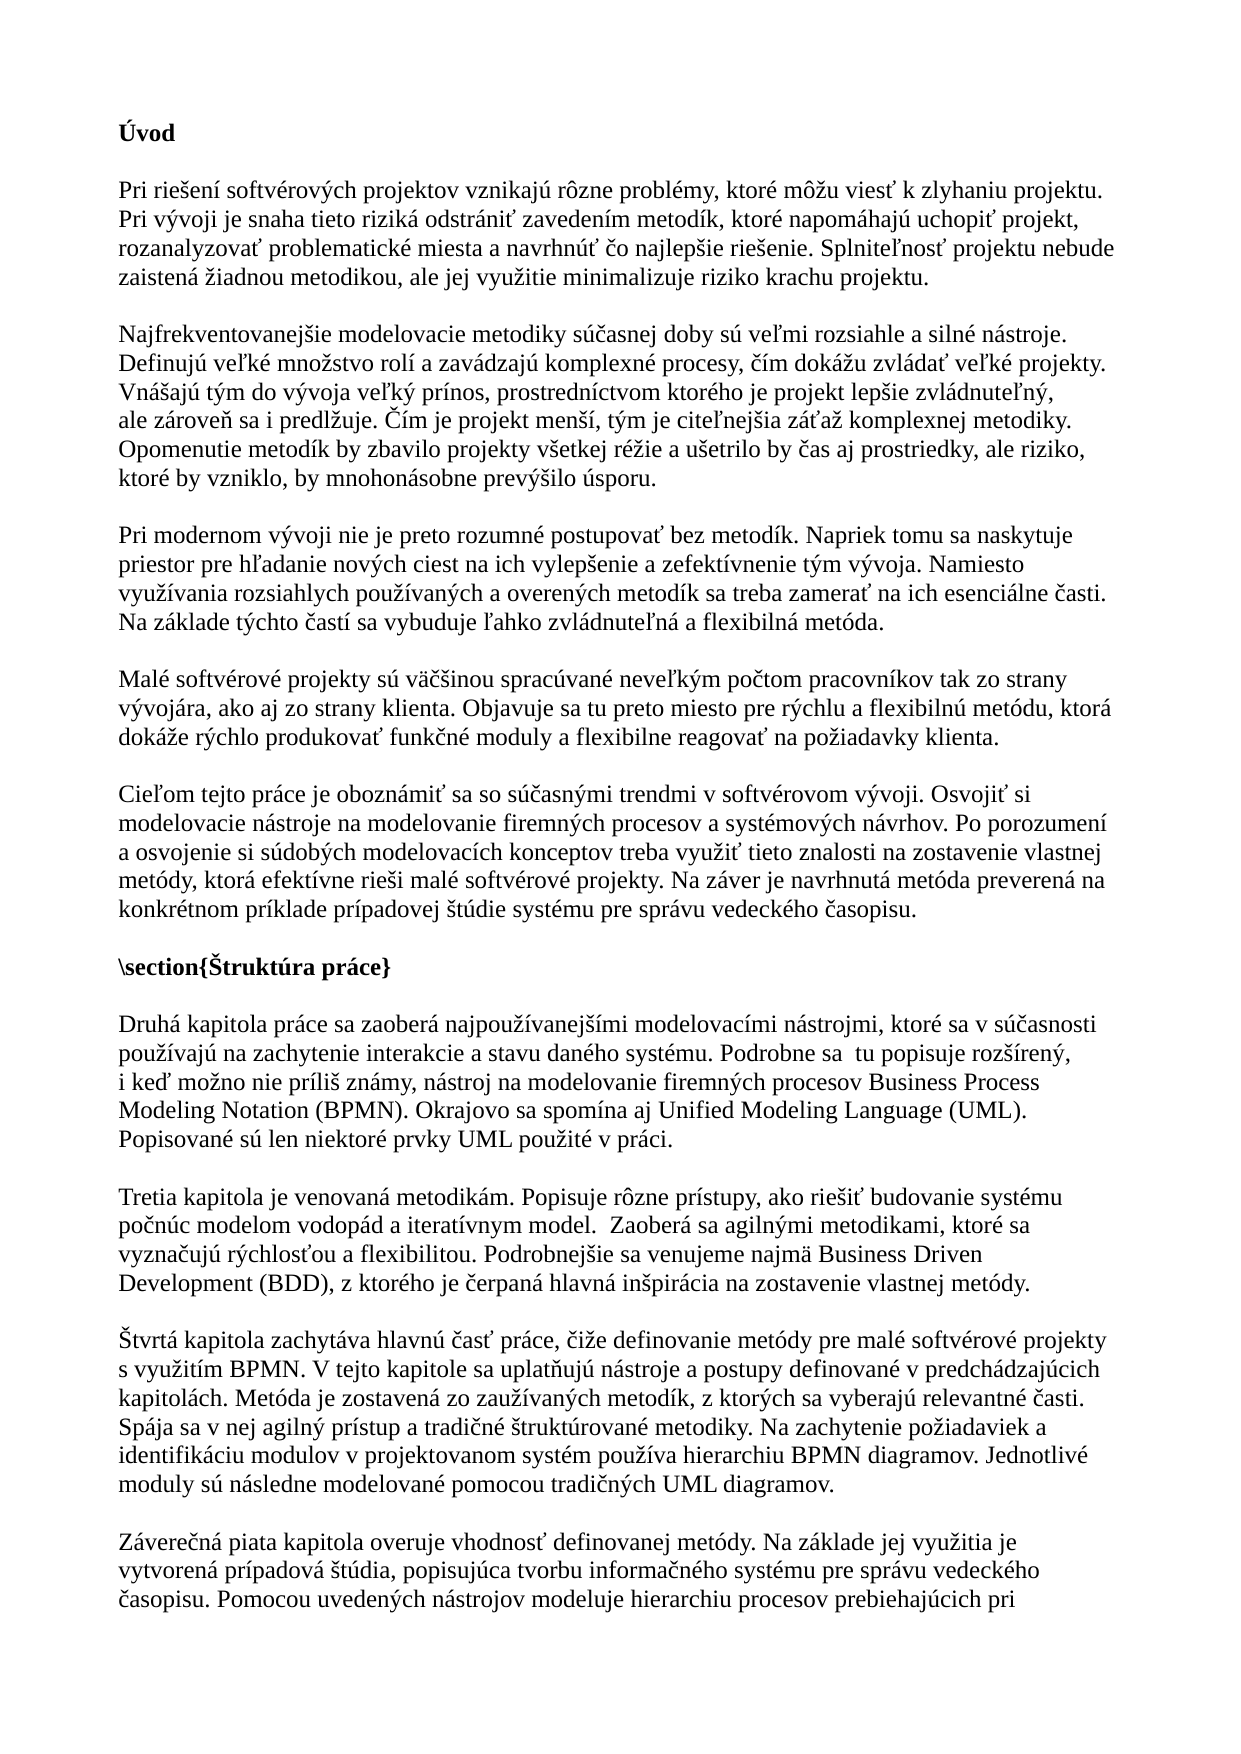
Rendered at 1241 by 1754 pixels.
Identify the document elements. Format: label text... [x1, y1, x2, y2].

text Štvrtá kapitola zachytáva hlavnú časť práce, čiže definovanie metódy pre malé softvérové projekty s využitím BPMN. V tejto kapitole sa uplatňujú nástroje a postupy definované v predchádzajúcich kapitolách. Metóda je zostavená zo zaužívaných metodík, z ktorých sa vyberajú relevantné časti. Spája sa v nej agilný prístup a tradičné štruktúrované metodiky. Na zachytenie požiadaviek a identifikáciu modulov v projektovanom systém používa hierarchiu BPMN diagramov. Jednotlivé moduly sú následne modelované pomocou tradičných UML diagramov. [118, 1326, 1119, 1498]
text \section{Štruktúra práce} [118, 952, 1119, 981]
text Záverečná piata kapitola overuje vhodnosť definovanej metódy. Na základe jej využitia je vytvorená prípadová štúdia, popisujúca tvorbu informačného systému pre správu vedeckého časopisu. Pomocou uvedených nástrojov modeluje hierarchiu procesov prebiehajúcich pri [118, 1527, 1119, 1613]
text Úvod [118, 118, 1119, 147]
text Malé softvérové projekty sú väčšinou spracúvané neveľkým počtom pracovníkov tak zo strany vývojára, ako aj zo strany klienta. Objavuje sa tu preto miesto pre rýchlu a flexibilnú metódu, ktorá dokáže rýchlo produkovať funkčné moduly a flexibilne reagovať na požiadavky klienta. [118, 664, 1119, 751]
text Tretia kapitola je venovaná metodikám. Popisuje rôzne prístupy, ako riešiť budovanie systému počnúc modelom vodopád a iteratívnym model. Zaoberá sa agilnými metodikami, ktoré sa vyznačujú rýchlosťou a flexibilitou. Podrobnejšie sa venujeme najmä Business Driven Development (BDD), z ktorého je čerpaná hlavná inšpirácia na zostavenie vlastnej metódy. [118, 1182, 1119, 1297]
text Druhá kapitola práce sa zaoberá najpoužívanejšími modelovacími nástrojmi, ktoré sa v súčasnosti používajú na zachytenie interakcie a stavu daného systému. Podrobne sa tu popisuje rozšírený, i keď možno nie príliš známy, nástroj na modelovanie firemných procesov Business Process Modeling Notation (BPMN). Okrajovo sa spomína aj Unified Modeling Language (UML). Popisované sú len niektoré prvky UML použité v práci. [118, 1009, 1119, 1153]
text Pri riešení softvérových projektov vznikajú rôzne problémy, ktoré môžu viesť k zlyhaniu projektu. Pri vývoji je snaha tieto riziká odstrániť zavedením metodík, ktoré napomáhajú uchopiť projekt, rozanalyzovať problematické miesta a navrhnúť čo najlepšie riešenie. Splniteľnosť projektu nebude zaistená žiadnou metodikou, ale jej využitie minimalizuje riziko krachu projektu. [118, 176, 1119, 291]
text Cieľom tejto práce je oboznámiť sa so súčasnými trendmi v softvérovom vývoji. Osvojiť si modelovacie nástroje na modelovanie firemných procesov a systémových návrhov. Po porozumení a osvojenie si súdobých modelovacích konceptov treba využiť tieto znalosti na zostavenie vlastnej metódy, ktorá efektívne rieši malé softvérové projekty. Na záver je navrhnutá metóda preverená na konkrétnom príklade prípadovej štúdie systému pre správu vedeckého časopisu. [118, 779, 1119, 923]
text Pri modernom vývoji nie je preto rozumné postupovať bez metodík. Napriek tomu sa naskytuje priestor pre hľadanie nových ciest na ich vylepšenie a zefektívnenie tým vývoja. Namiesto využívania rozsiahlych používaných a overených metodík sa treba zamerať na ich esenciálne časti. Na základe týchto častí sa vybuduje ľahko zvládnuteľná a flexibilná metóda. [118, 521, 1119, 636]
text Najfrekventovanejšie modelovacie metodiky súčasnej doby sú veľmi rozsiahle a silné nástroje. Definujú veľké množstvo rolí a zavádzajú komplexné procesy, čím dokážu zvládať veľké projekty. Vnášajú tým do vývoja veľký prínos, prostredníctvom ktorého je projekt lepšie zvládnuteľný, ale zároveň sa i predlžuje. Čím je projekt menší, tým je citeľnejšia záťaž komplexnej metodiky. Opomenutie metodík by zbavilo projekty všetkej réžie a ušetrilo by čas aj prostriedky, ale riziko, ktoré by vzniklo, by mnohonásobne prevýšilo úsporu. [118, 319, 1119, 492]
